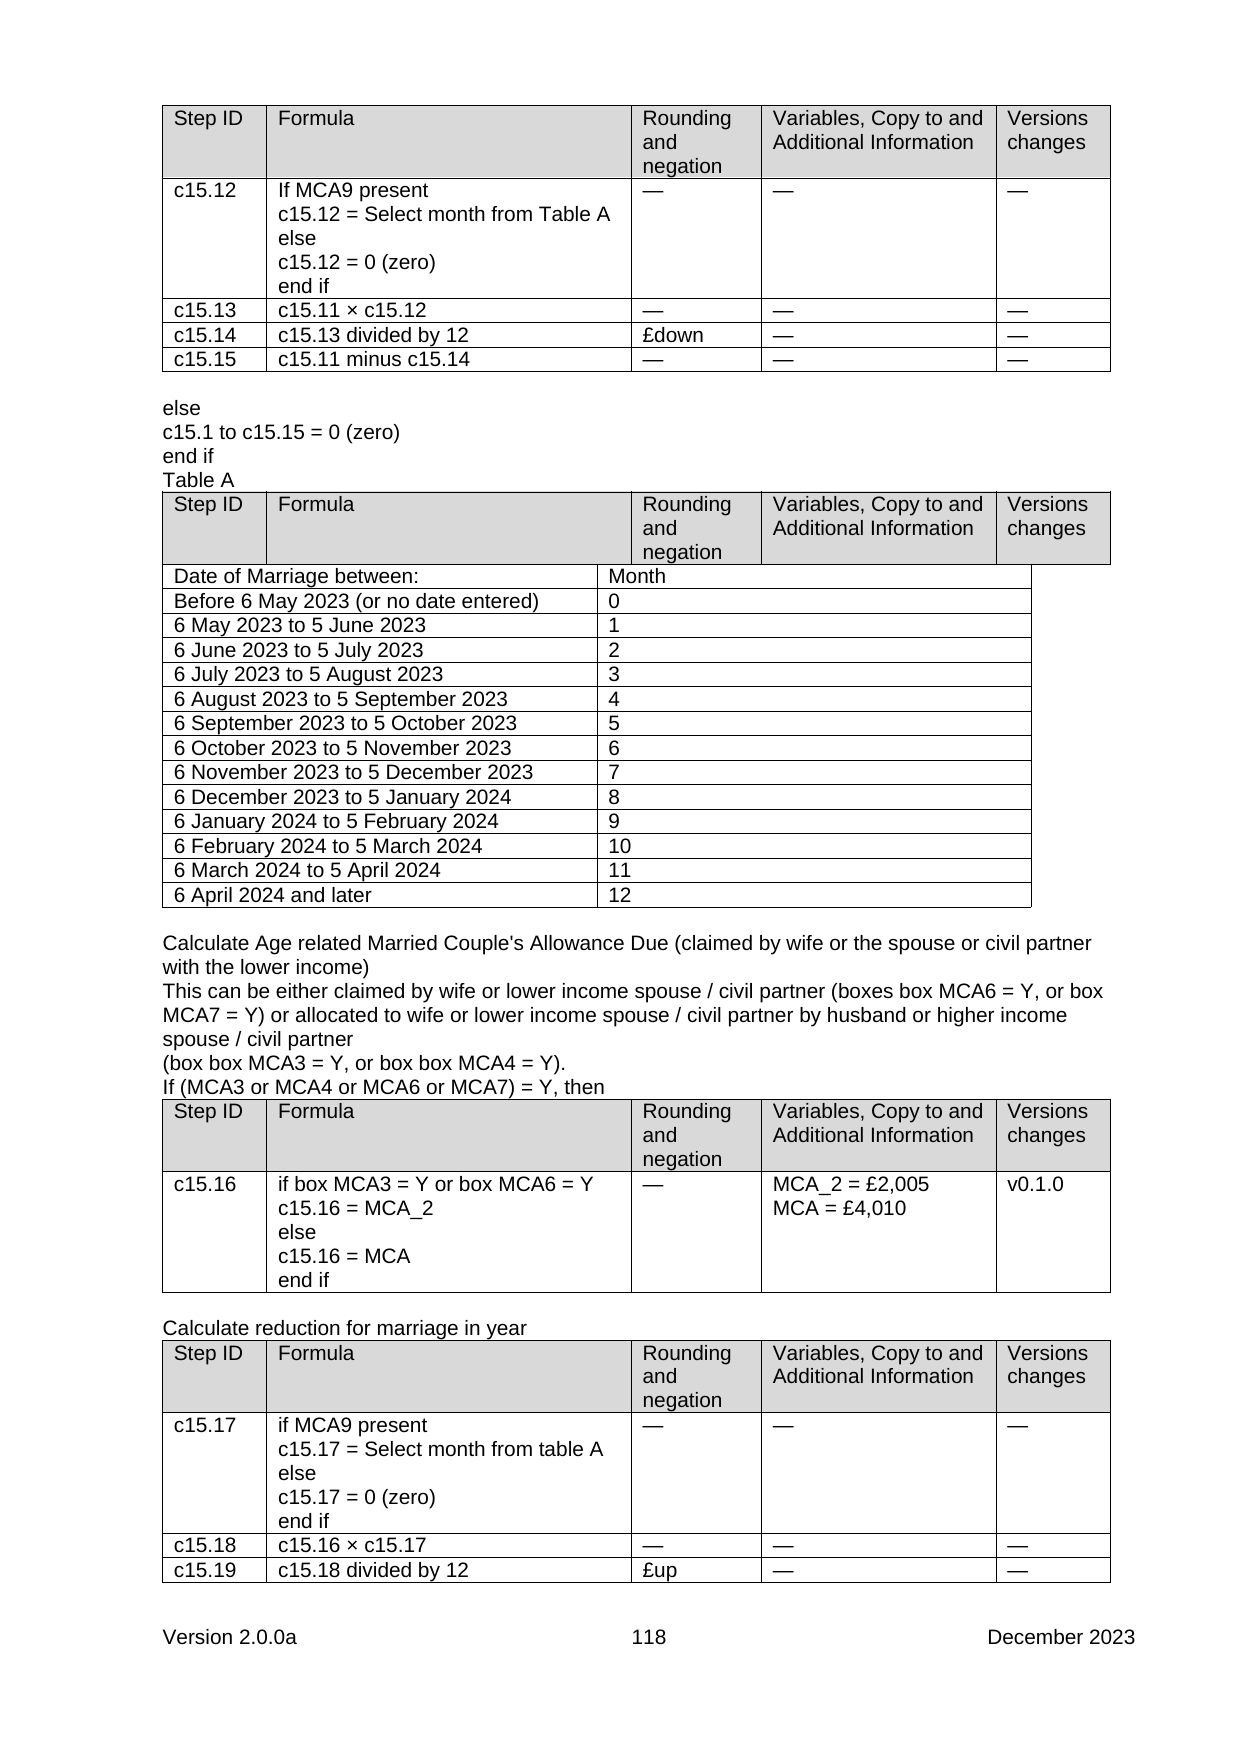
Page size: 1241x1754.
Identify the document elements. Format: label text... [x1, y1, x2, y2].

text end if [162, 443, 1135, 467]
text c15.1 to c15.15 = 0 (zero) [162, 419, 1135, 443]
table_cell 6 April 2024 and later [163, 883, 597, 907]
table_cell if box MCA3 = Y or box MCA6 = Y c15.16 = MCA_2 else c15.16 = MCA end if [267, 1172, 631, 1291]
table_cell c15.16 [163, 1172, 266, 1291]
table_cell 10 [598, 834, 1031, 858]
table_cell £down [632, 323, 761, 347]
table_cell c15.15 [163, 348, 266, 371]
table_cell 6 June 2023 to 5 July 2023 [163, 638, 597, 662]
table_cell c15.13 divided by 12 [267, 323, 631, 347]
table_cell c15.16 × c15.17 [267, 1534, 631, 1557]
table_cell [1032, 613, 1110, 637]
table_cell c15.18 divided by 12 [267, 1558, 631, 1582]
table_header Formula [267, 493, 631, 564]
table_header Step ID [163, 493, 266, 564]
table_header Step ID [163, 106, 266, 177]
table_header Versions changes [997, 1100, 1110, 1171]
table_header Variables, Copy to and Additional Information [762, 1100, 996, 1171]
table_cell [1032, 784, 1110, 809]
table_cell [1032, 833, 1110, 858]
table_cell [1032, 882, 1110, 907]
text (box box MCA3 = Y, or box box MCA4 = Y). [162, 1051, 1135, 1075]
table_cell 6 October 2023 to 5 November 2023 [163, 736, 597, 760]
table_cell 6 March 2024 to 5 April 2024 [163, 859, 597, 882]
table_cell 12 [598, 883, 1031, 907]
table_header Rounding and negation [632, 493, 761, 564]
table_cell [1032, 662, 1110, 686]
table_cell [1032, 711, 1110, 735]
table_cell 6 September 2023 to 5 October 2023 [163, 712, 597, 735]
table_cell Month [598, 565, 1031, 588]
table_cell 4 [598, 687, 1031, 711]
table_cell — [632, 1413, 761, 1533]
table_cell 6 May 2023 to 5 June 2023 [163, 614, 597, 637]
table_header Versions changes [997, 493, 1110, 564]
text Calculate Age related Married Couple's Allowance Due (claimed by wife or the spouse or civil partner with the lower income) [162, 931, 1135, 979]
table_cell 8 [598, 785, 1031, 809]
table_cell — [762, 323, 996, 347]
table_cell [1032, 760, 1110, 784]
text else [162, 396, 1135, 419]
table_cell 7 [598, 761, 1031, 784]
table_cell MCA_2 = £2,005 MCA = £4,010 [762, 1172, 996, 1291]
table_cell c15.18 [163, 1534, 266, 1557]
table_cell — [632, 179, 761, 298]
table_cell [1032, 686, 1110, 711]
table_header Variables, Copy to and Additional Information [762, 106, 996, 177]
table_cell 1 [598, 614, 1031, 637]
table_cell — [997, 299, 1110, 322]
table_cell v0.1.0 [997, 1172, 1110, 1291]
table_cell 6 January 2024 to 5 February 2024 [163, 810, 597, 833]
table_cell c15.17 [163, 1413, 266, 1533]
table_cell 6 August 2023 to 5 September 2023 [163, 687, 597, 711]
table_header Variables, Copy to and Additional Information [762, 493, 996, 564]
table_cell c15.12 [163, 179, 266, 298]
table_header Formula [267, 1341, 631, 1412]
table_cell — [762, 299, 996, 322]
table_cell c15.13 [163, 299, 266, 322]
table_header Rounding and negation [632, 1100, 761, 1171]
table_cell 3 [598, 663, 1031, 686]
table_cell c15.11 × c15.12 [267, 299, 631, 322]
table_cell 6 July 2023 to 5 August 2023 [163, 663, 597, 686]
table_cell 6 February 2024 to 5 March 2024 [163, 834, 597, 858]
table_cell — [762, 1558, 996, 1582]
table_cell — [997, 179, 1110, 298]
table_cell 5 [598, 712, 1031, 735]
table_cell — [632, 299, 761, 322]
table_cell — [632, 1172, 761, 1291]
text If (MCA3 or MCA4 or MCA6 or MCA7) = Y, then [162, 1075, 1135, 1099]
table_cell 6 November 2023 to 5 December 2023 [163, 761, 597, 784]
table_header Variables, Copy to and Additional Information [762, 1341, 996, 1412]
table_cell [1032, 565, 1110, 588]
table_cell — [997, 323, 1110, 347]
table_cell [1032, 588, 1110, 613]
table_cell [1032, 637, 1110, 662]
table_cell 11 [598, 859, 1031, 882]
table_cell c15.19 [163, 1558, 266, 1582]
table_cell — [997, 1534, 1110, 1557]
table_cell 9 [598, 810, 1031, 833]
table_header Step ID [163, 1341, 266, 1412]
table_cell c15.11 minus c15.14 [267, 348, 631, 371]
table_cell [1032, 809, 1110, 833]
table_cell Before 6 May 2023 (or no date entered) [163, 589, 597, 613]
table_cell — [632, 348, 761, 371]
table_cell — [997, 348, 1110, 371]
table_cell If MCA9 present c15.12 = Select month from Table A else c15.12 = 0 (zero) end if [267, 179, 631, 298]
table_header Formula [267, 1100, 631, 1171]
table_cell — [762, 179, 996, 298]
table_cell [1032, 858, 1110, 882]
table_cell — [762, 348, 996, 371]
table_header Rounding and negation [632, 106, 761, 177]
table_cell 6 December 2023 to 5 January 2024 [163, 785, 597, 809]
table_cell — [997, 1413, 1110, 1533]
table_header Rounding and negation [632, 1341, 761, 1412]
table_cell £up [632, 1558, 761, 1582]
table_cell c15.14 [163, 323, 266, 347]
table_cell — [762, 1534, 996, 1557]
table_header Formula [267, 106, 631, 177]
table_cell — [997, 1558, 1110, 1582]
text This can be either claimed by wife or lower income spouse / civil partner (boxes box MCA6 = Y, or box MCA7 = Y) or allocated to wife or lower income spouse / civil partner by husband or higher income spouse / civil partner [162, 979, 1135, 1051]
table_cell 0 [598, 589, 1031, 613]
table_cell [1032, 735, 1110, 760]
table_cell — [762, 1413, 996, 1533]
table_cell if MCA9 present c15.17 = Select month from table A else c15.17 = 0 (zero) end if [267, 1413, 631, 1533]
text Calculate reduction for marriage in year [162, 1316, 1135, 1340]
table_header Step ID [163, 1100, 266, 1171]
table_cell 2 [598, 638, 1031, 662]
text Table A [162, 467, 1135, 491]
table_cell 6 [598, 736, 1031, 760]
table_cell — [632, 1534, 761, 1557]
table_cell Date of Marriage between: [163, 565, 597, 588]
table_header Versions changes [997, 1341, 1110, 1412]
table_header Versions changes [997, 106, 1110, 177]
